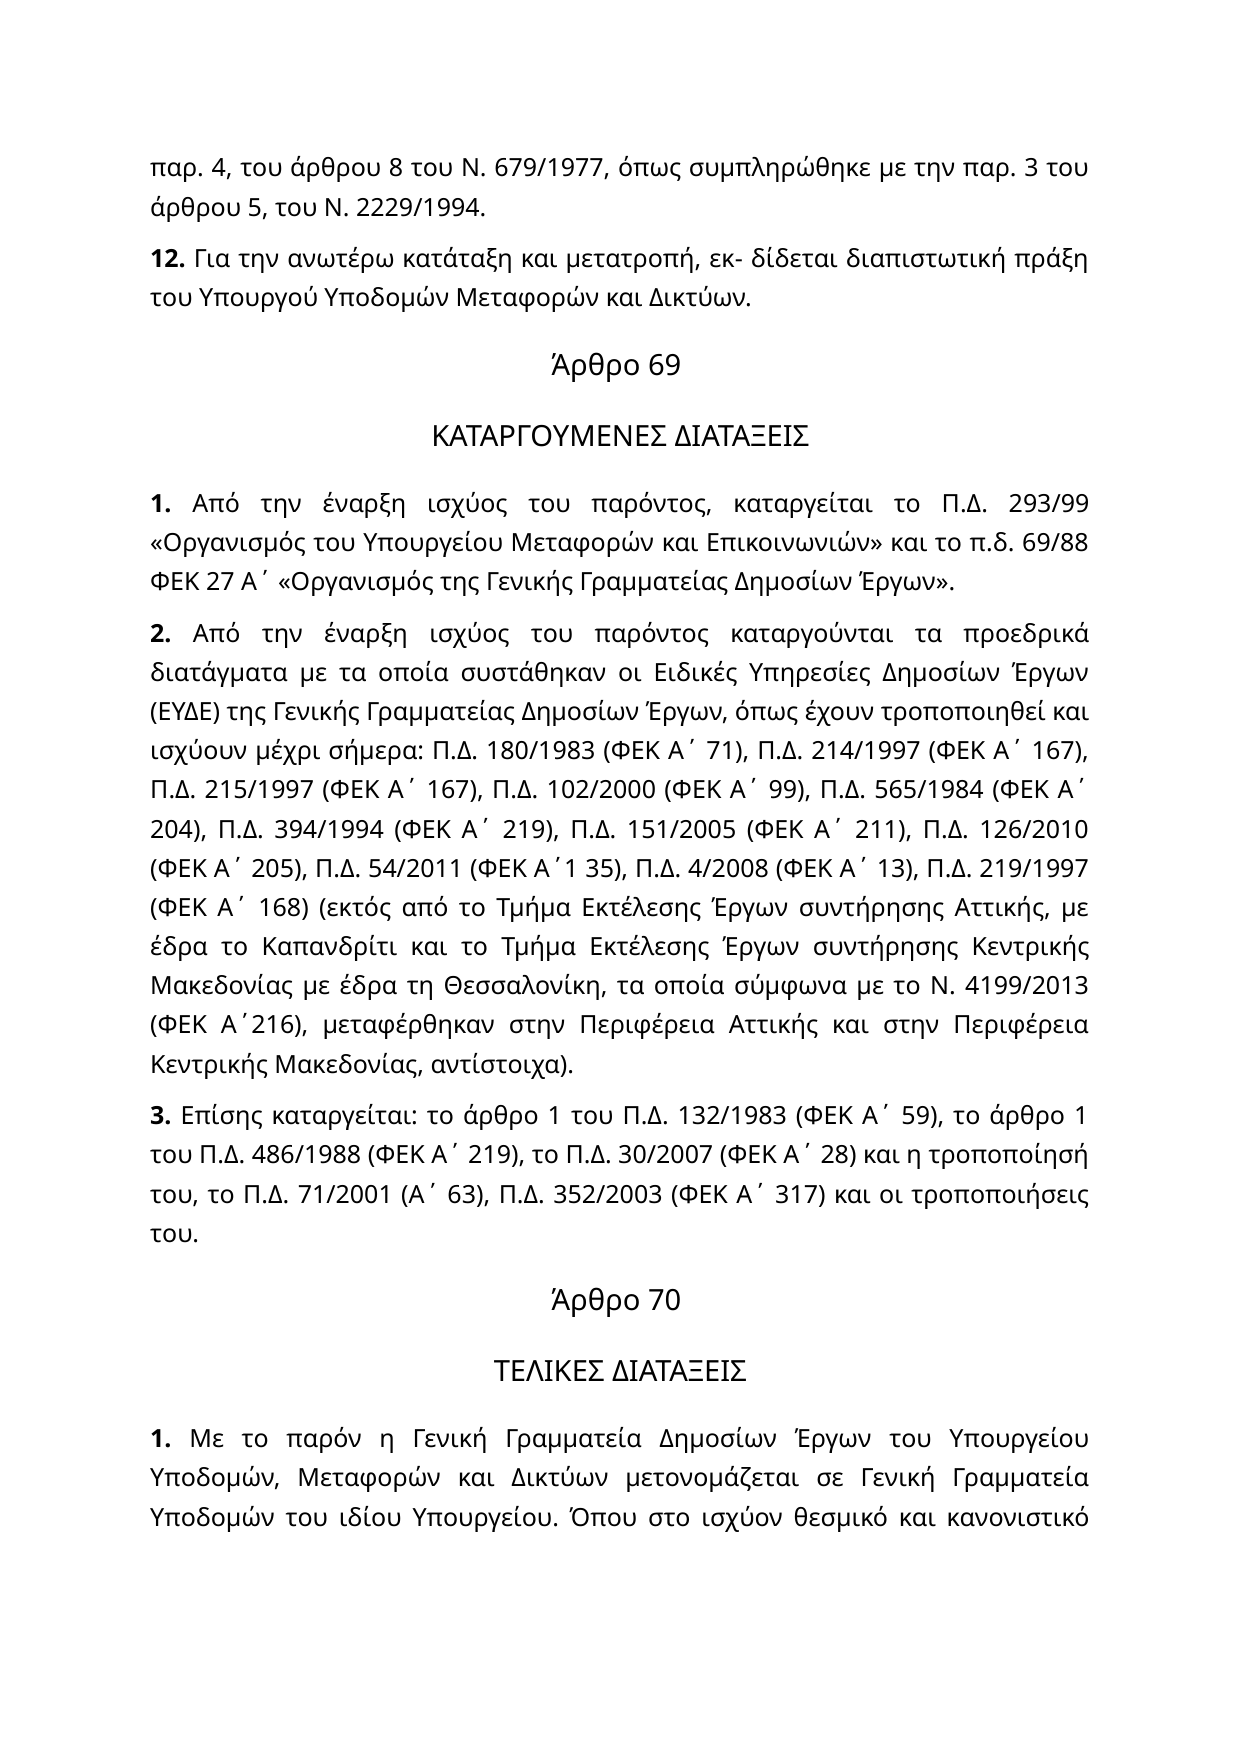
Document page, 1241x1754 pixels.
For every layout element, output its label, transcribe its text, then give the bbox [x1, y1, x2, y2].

text 1. Με το παρόν η Γενική Γραμματεία Δημοσίων Έργων του Υπουργείου Υποδομών, Μεταφορών και Δικτύων μετονομάζεται σε Γενική Γραμματεία Υποδομών του ιδίου Υπουργείου. Όπου στο ισχύον θεσμικό και κανονιστικό [150, 1421, 1090, 1533]
subtitle Άρθρο 69 [150, 344, 1090, 384]
subtitle ΚΑΤΑΡΓΟΥΜΕΝΕΣ ΔΙΑΤΑΞΕΙΣ [150, 415, 1090, 454]
text 1. Από την έναρξη ισχύος του παρόντος, καταργείται το Π.Δ. 293/99 «Οργανισμός του Υπουργείου Μεταφορών και Επικοινωνιών» και το π.δ. 69/88 ΦΕΚ 27 Α΄ «Οργανισμός της Γενικής Γραμματείας Δημοσίων Έργων». [150, 485, 1090, 598]
subtitle ΤΕΛΙΚΕΣ ΔΙΑΤΑΞΕΙΣ [150, 1350, 1090, 1390]
text 12. Για την ανωτέρω κατάταξη και μετατροπή, εκ- δίδεται διαπιστωτική πράξη του Υπουργού Υποδομών Μεταφορών και Δικτύων. [150, 241, 1090, 314]
subtitle Άρθρο 70 [150, 1279, 1090, 1319]
text παρ. 4, του άρθρου 8 του Ν. 679/1977, όπως συμπληρώθηκε με την παρ. 3 του άρθρου 5, του Ν. 2229/1994. [150, 150, 1090, 223]
text 3. Επίσης καταργείται: το άρθρο 1 του Π.Δ. 132/1983 (ΦΕΚ Α΄ 59), το άρθρο 1 του Π.Δ. 486/1988 (ΦΕΚ Α΄ 219), το Π.Δ. 30/2007 (ΦΕΚ Α΄ 28) και η τροποποίησή του, το Π.Δ. 71/2001 (Α΄ 63), Π.Δ. 352/2003 (ΦΕΚ Α΄ 317) και οι τροποποιήσεις του. [150, 1098, 1090, 1249]
text 2. Από την έναρξη ισχύος του παρόντος καταργούνται τα προεδρικά διατάγματα με τα οποία συστάθηκαν οι Ειδικές Υπηρεσίες Δημοσίων Έργων (ΕΥΔΕ) της Γενικής Γραμματείας Δημοσίων Έργων, όπως έχουν τροποποιηθεί και ισχύουν μέχρι σήμερα: Π.Δ. 180/1983 (ΦΕΚ Α΄ 71), Π.Δ. 214/1997 (ΦΕΚ Α΄ 167), Π.Δ. 215/1997 (ΦΕΚ Α΄ 167), Π.Δ. 102/2000 (ΦΕΚ Α΄ 99), Π.Δ. 565/1984 (ΦΕΚ Α΄ 204), Π.Δ. 394/1994 (ΦΕΚ Α΄ 219), Π.Δ. 151/2005 (ΦΕΚ Α΄ 211), Π.Δ. 126/2010 (ΦΕΚ Α΄ 205), Π.Δ. 54/2011 (ΦΕΚ Α΄1 35), Π.Δ. 4/2008 (ΦΕΚ Α΄ 13), Π.Δ. 219/1997 (ΦΕΚ Α΄ 168) (εκτός από το Τμήμα Εκτέλεσης Έργων συντήρησης Αττικής, με έδρα το Καπανδρίτι και το Τμήμα Εκτέλεσης Έργων συντήρησης Κεντρικής Μακεδονίας με έδρα τη Θεσσαλονίκη, τα οποία σύμφωνα με το Ν. 4199/2013 (ΦΕΚ Α΄216), μεταφέρθηκαν στην Περιφέρεια Αττικής και στην Περιφέρεια Κεντρικής Μακεδονίας, αντίστοιχα). [150, 615, 1090, 1080]
